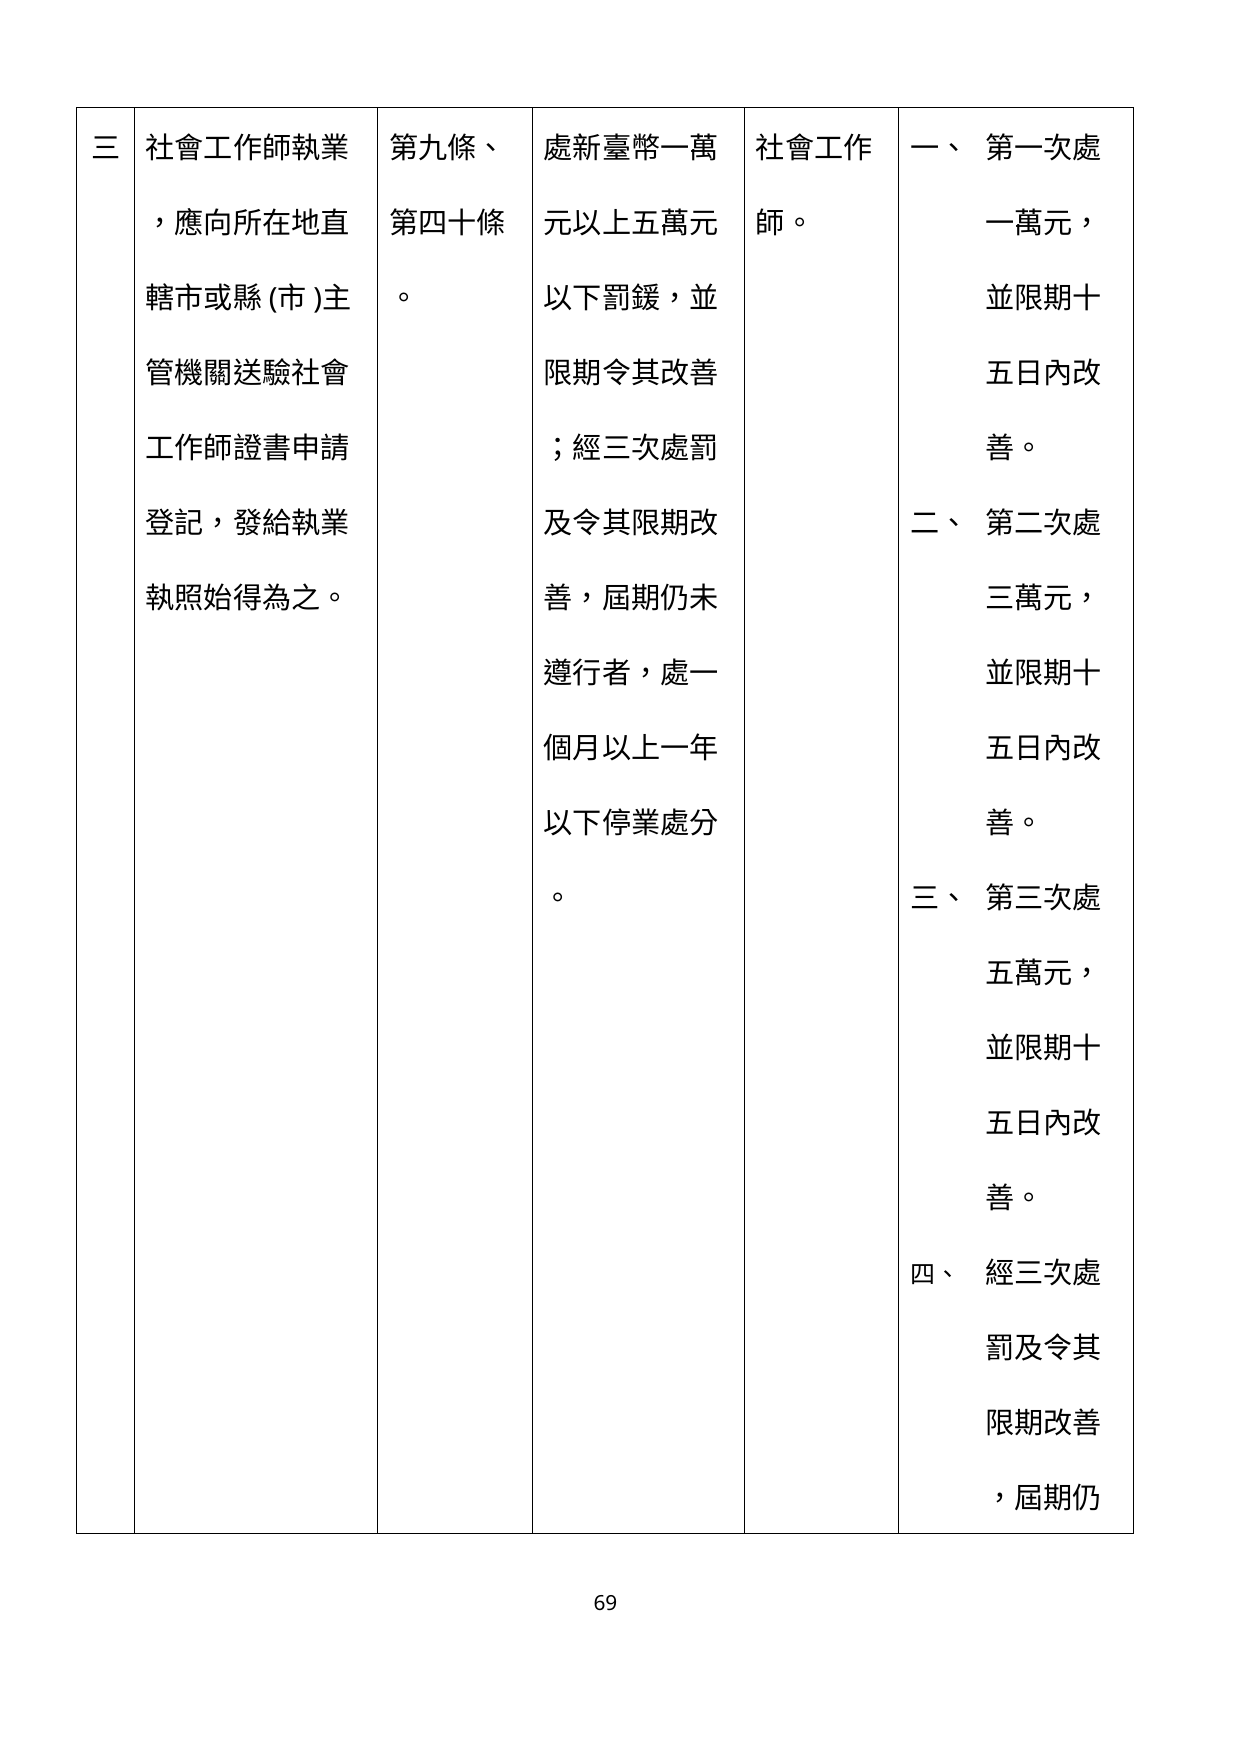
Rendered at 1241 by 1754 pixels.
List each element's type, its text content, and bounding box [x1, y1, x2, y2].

table_cell 社會工作師。 [745, 108, 898, 1533]
table_cell 處新臺幣一萬元以上五萬元以下罰鍰，並限期令其改善；經三次處罰及令其限期改 善，屆期仍未遵行者，處一個月以上一年以下停業處分。 [533, 108, 744, 1533]
table_cell 第一次處一萬元，並限期十五日內改善。 第二次處三萬元，並限期十五日內改善。 第三次處五萬元，並限期十五日內改善。 經三次處罰及令其限期改善，屆期仍 [899, 108, 1133, 1533]
table_cell 第九條、第四十條。 [378, 108, 532, 1533]
table_cell 三 [77, 108, 134, 1533]
table_cell 社會工作師執業，應向所在地直轄市或縣 (市 )主管機關送驗社會工作師證書申請登記，發給執業執照始得為之。 [135, 108, 377, 1533]
